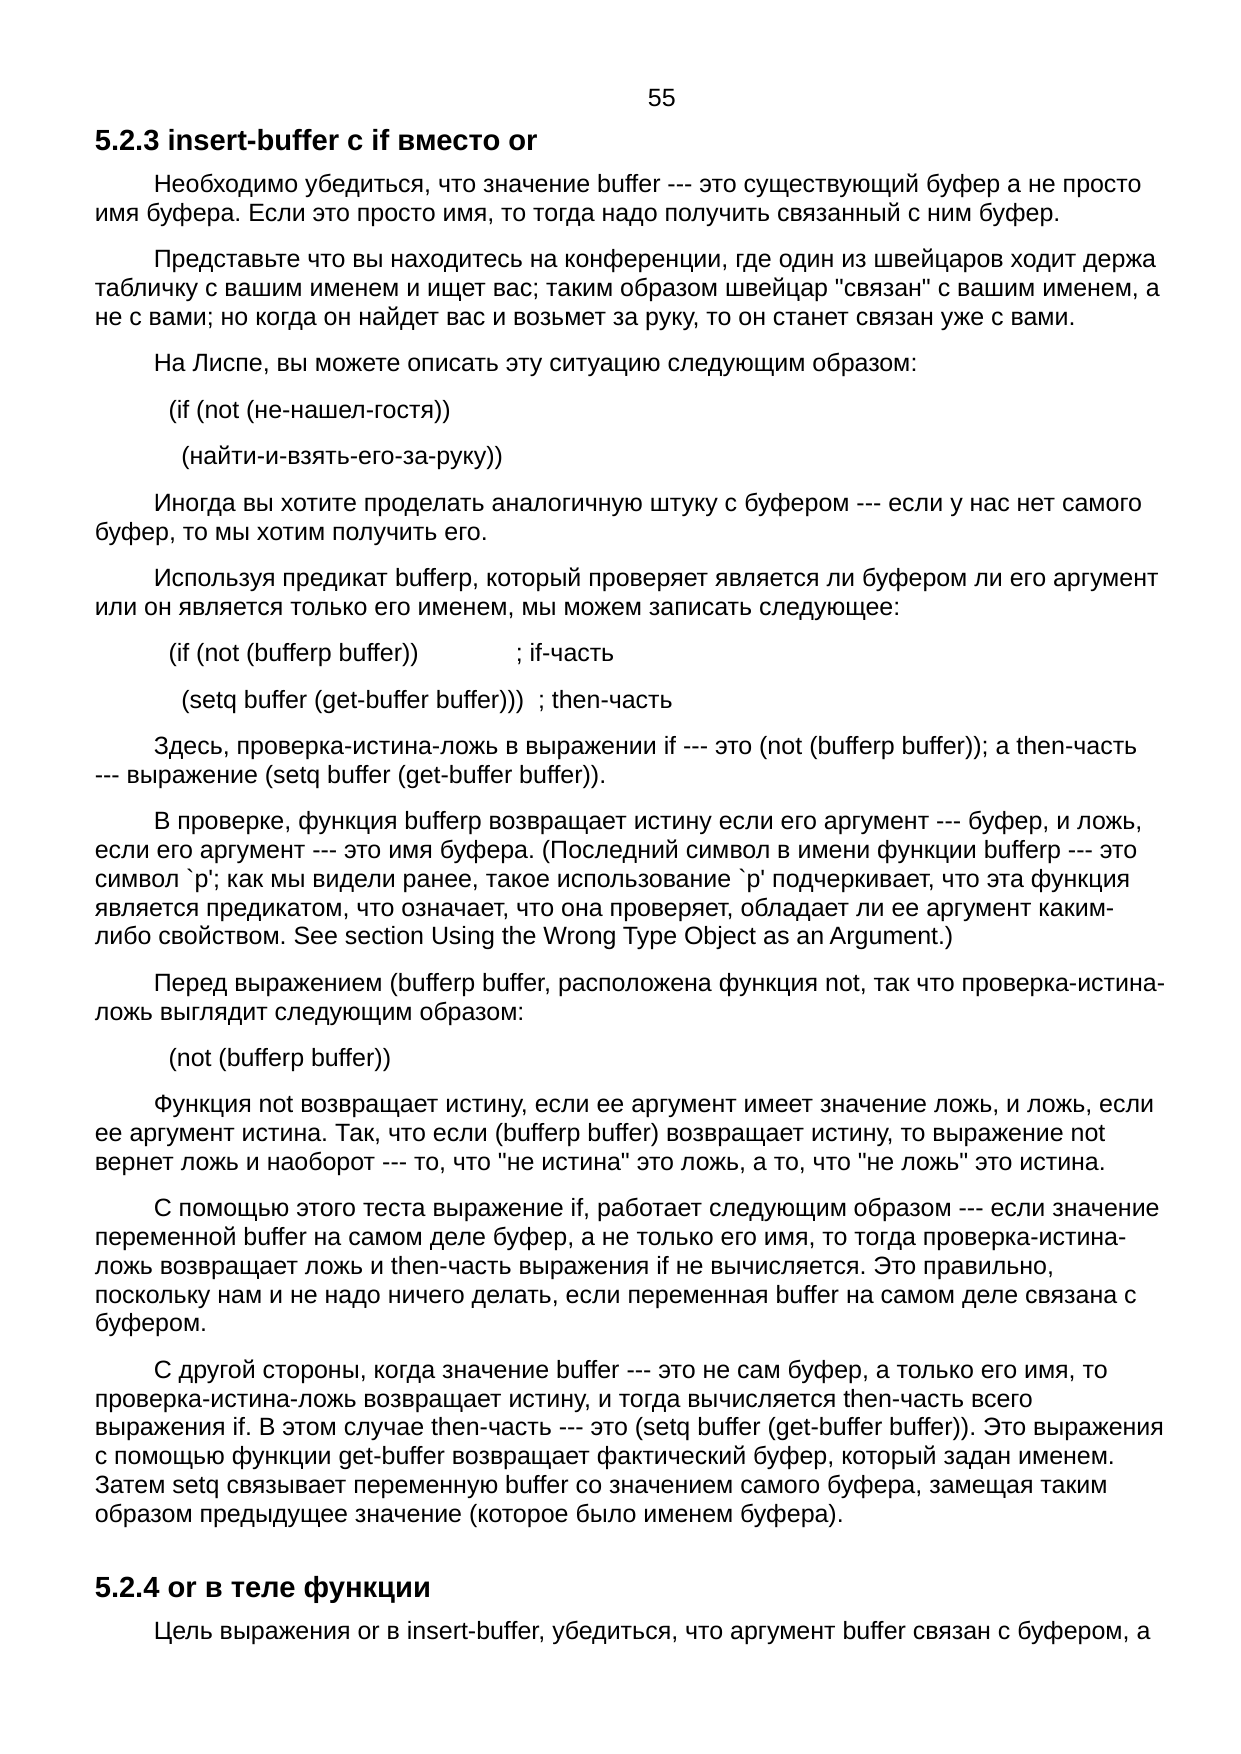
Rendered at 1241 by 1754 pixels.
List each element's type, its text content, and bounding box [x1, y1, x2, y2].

text В проверке, функция bufferp возвращает истину если его аргумент --- буфер, и ложь, если его аргумент --- это имя буфера. (Последний символ в имени функции bufferp --- это символ `p'; как мы видели ранее, такое использование `p' подчеркивает, что эта функция является предикатом, что означает, что она проверяет, обладает ли ее аргумент каким-либо свойством. See section Using the Wrong Type Object as an Argument.) [94, 806, 1169, 950]
text С другой стороны, когда значение buffer --- это не сам буфер, а только его имя, то проверка-истина-ложь возвращает истину, и тогда вычисляется then-часть всего выражения if. В этом случае then-часть --- это (setq buffer (get-buffer buffer)). Это выражения с помощью функции get-buffer возвращает фактический буфер, который задан именем. Затем setq связывает переменную buffer со значением самого буфера, замещая таким образом предыдущее значение (которое было именем буфера). [94, 1355, 1169, 1527]
text С помощью этого теста выражение if, работает следующим образом --- если значение переменной buffer на самом деле буфер, а не только его имя, то тогда проверка-истина-ложь возвращает ложь и then-часть выражения if не вычисляется. Это правильно, поскольку нам и не надо ничего делать, если переменная buffer на самом деле связана с буфером. [94, 1193, 1169, 1337]
subtitle 5.2.3 insert-buffer с if вместо or [94, 123, 1169, 157]
text (if (not (bufferp buffer)) ; if-часть [94, 638, 1169, 667]
text (setq buffer (get-buffer buffer))) ; then-часть [94, 685, 1169, 713]
text (найти-и-взять-его-за-руку)) [94, 441, 1169, 470]
subtitle 5.2.4 or в теле функции [94, 1570, 1169, 1604]
text Функция not возвращает истину, если ее аргумент имеет значение ложь, и ложь, если ее аргумент истина. Так, что если (bufferp buffer) возвращает истину, то выражение not вернет ложь и наоборот --- то, что "не истина" это ложь, а то, что "не ложь" это истина. [94, 1089, 1169, 1176]
text Используя предикат bufferp, который проверяет является ли буфером ли его аргумент или он является только его именем, мы можем записать следующее: [94, 563, 1169, 621]
text (if (not (не-нашел-гостя)) [94, 395, 1169, 424]
text Представьте что вы находитесь на конференции, где один из швейцаров ходит держа табличку с вашим именем и ищет вас; таким образом швейцар "связан" с вашим именем, а не с вами; но когда он найдет вас и возьмет за руку, то он станет связан уже с вами. [94, 244, 1169, 331]
text На Лиспе, вы можете описать эту ситуацию следующим образом: [94, 348, 1169, 377]
text Иногда вы хотите проделать аналогичную штуку с буфером --- если у нас нет самого буфер, то мы хотим получить его. [94, 488, 1169, 545]
text Цель выражения or в insert-buffer, убедиться, что аргумент buffer связан с буфером, а [94, 1616, 1169, 1645]
text Необходимо убедиться, что значение buffer --- это существующий буфер а не просто имя буфера. Если это просто имя, то тогда надо получить связанный с ним буфер. [94, 169, 1169, 227]
text (not (bufferp buffer)) [94, 1043, 1169, 1072]
text Здесь, проверка-истина-ложь в выражении if --- это (not (bufferp buffer)); а then-часть --- выражение (setq buffer (get-buffer buffer)). [94, 731, 1169, 789]
text Перед выражением (bufferp buffer, расположена функция not, так что проверка-истина-ложь выглядит следующим образом: [94, 968, 1169, 1025]
